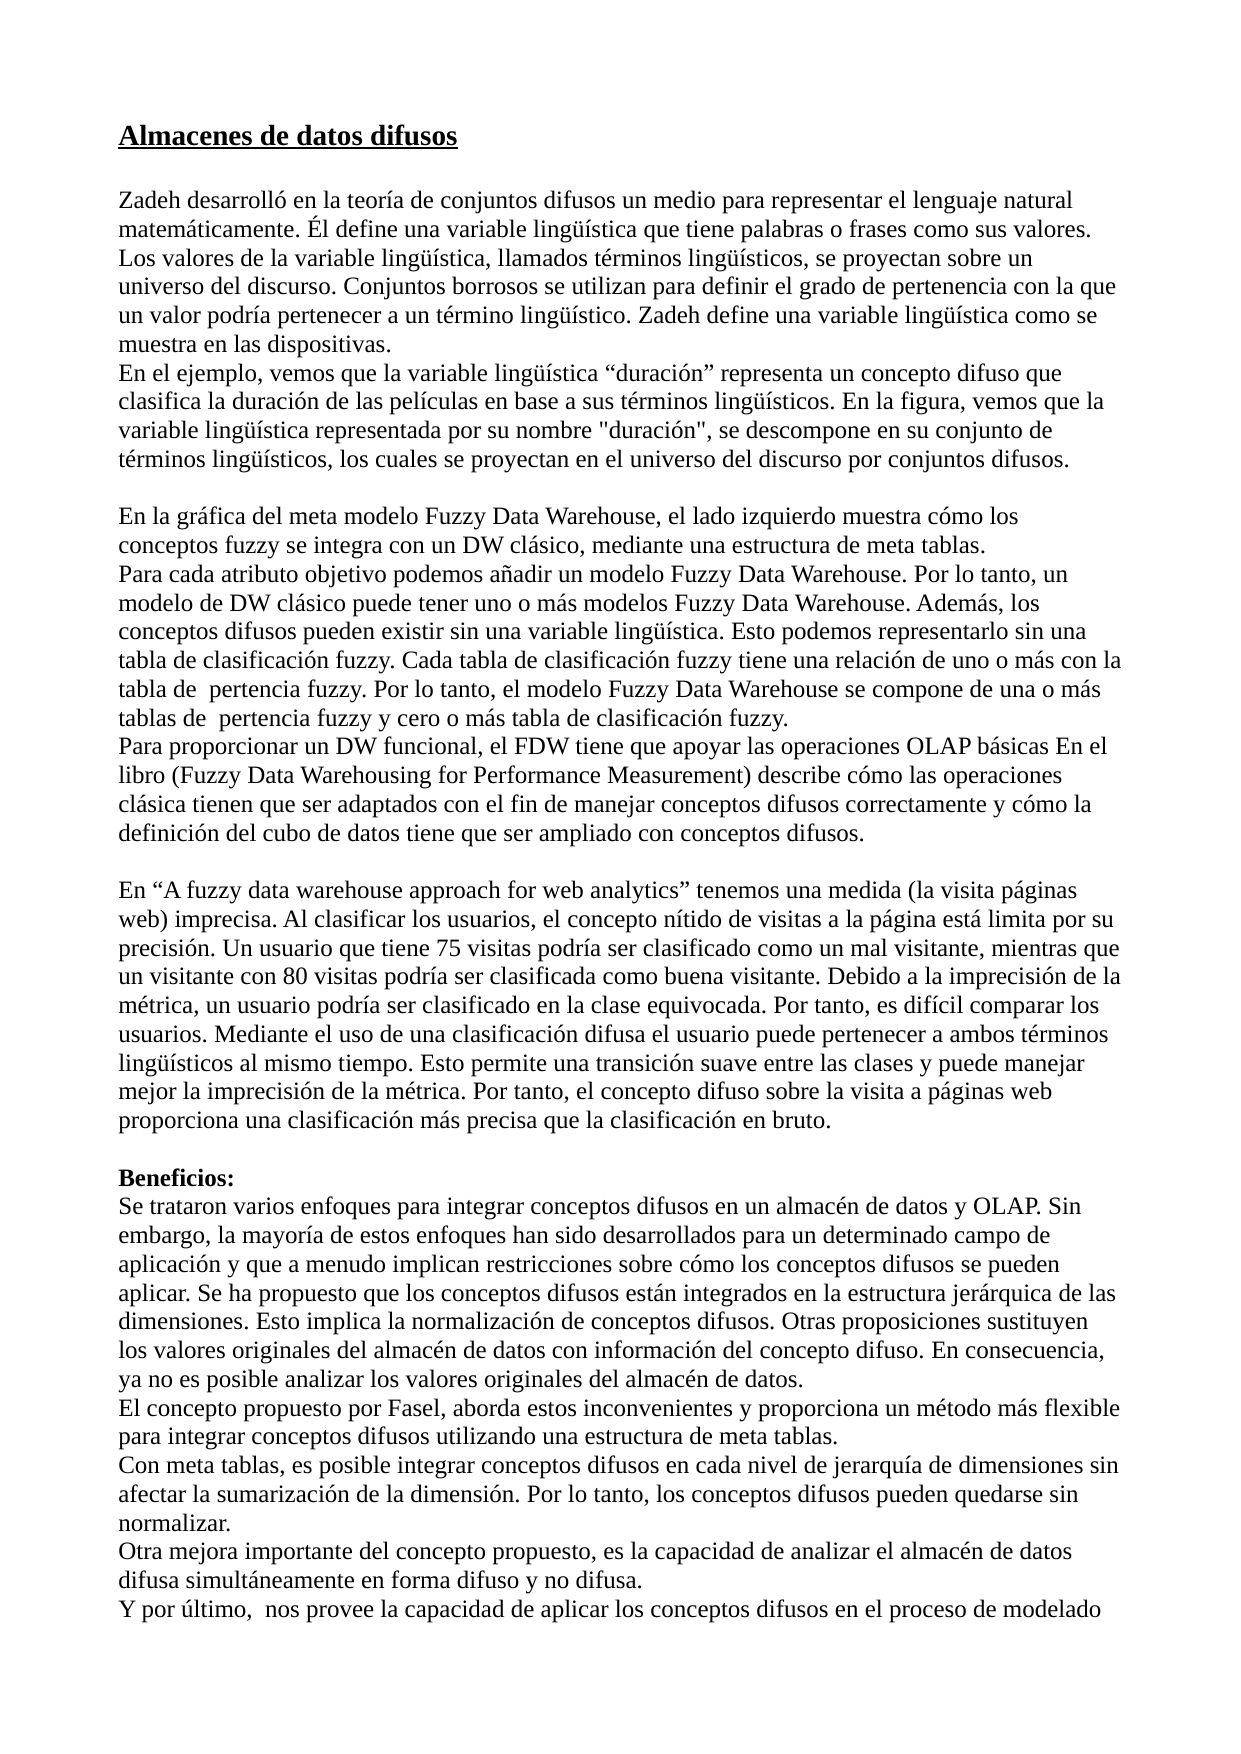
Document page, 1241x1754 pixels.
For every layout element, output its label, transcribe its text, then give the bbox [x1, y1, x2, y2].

text El concepto propuesto por Fasel, aborda estos inconvenientes y proporciona un método más flexible para integrar conceptos difusos utilizando una estructura de meta tablas. [118, 1393, 1122, 1450]
text En el ejemplo, vemos que la variable lingüística “duración” representa un concepto difuso que clasifica la duración de las películas en base a sus términos lingüísticos. En la figura, vemos que la variable lingüística representada por su nombre "duración", se descompone en su conjunto de términos lingüísticos, los cuales se proyectan en el universo del discurso por conjuntos difusos. [118, 358, 1122, 473]
text Con meta tablas, es posible integrar conceptos difusos en cada nivel de jerarquía de dimensiones sin afectar la sumarización de la dimensión. Por lo tanto, los conceptos difusos pueden quedarse sin normalizar. [118, 1450, 1122, 1536]
text En “A fuzzy data warehouse approach for web analytics” tenemos una medida (la visita páginas web) imprecisa. Al clasificar los usuarios, el concepto nítido de visitas a la página está limita por su precisión. Un usuario que tiene 75 visitas podría ser clasificado como un mal visitante, mientras que un visitante con 80 visitas podría ser clasificada como buena visitante. Debido a la imprecisión de la métrica, un usuario podría ser clasificado en la clase equivocada. Por tanto, es difícil comparar los usuarios. Mediante el uso de una clasificación difusa el usuario puede pertenecer a ambos términos lingüísticos al mismo tiempo. Esto permite una transición suave entre las clases y puede manejar mejor la imprecisión de la métrica. Por tanto, el concepto difuso sobre la visita a páginas web proporciona una clasificación más precisa que la clasificación en bruto. [118, 875, 1122, 1134]
text Se trataron varios enfoques para integrar conceptos difusos en un almacén de datos y OLAP. Sin embargo, la mayoría de estos enfoques han sido desarrollados para un determinado campo de aplicación y que a menudo implican restricciones sobre cómo los conceptos difusos se pueden aplicar. Se ha propuesto que los conceptos difusos están integrados en la estructura jerárquica de las dimensiones. Esto implica la normalización de conceptos difusos. Otras proposiciones sustituyen los valores originales del almacén de datos con información del concepto difuso. En consecuencia, ya no es posible analizar los valores originales del almacén de datos. [118, 1191, 1122, 1393]
text Otra mejora importante del concepto propuesto, es la capacidad de analizar el almacén de datos difusa simultáneamente en forma difuso y no difusa. [118, 1536, 1122, 1594]
text En la gráfica del meta modelo Fuzzy Data Warehouse, el lado izquierdo muestra cómo los conceptos fuzzy se integra con un DW clásico, mediante una estructura de meta tablas. [118, 501, 1122, 559]
text Para proporcionar un DW funcional, el FDW tiene que apoyar las operaciones OLAP básicas En el libro (Fuzzy Data Warehousing for Performance Measurement) describe cómo las operaciones clásica tienen que ser adaptados con el fin de manejar conceptos difusos correctamente y cómo la definición del cubo de datos tiene que ser ampliado con conceptos difusos. [118, 731, 1122, 846]
text Beneficios: [118, 1163, 1122, 1191]
text Y por último, nos provee la capacidad de aplicar los conceptos difusos en el proceso de modelado [118, 1594, 1122, 1623]
text Zadeh desarrolló en la teoría de conjuntos difusos un medio para representar el lenguaje natural matemáticamente. Él define una variable lingüística que tiene palabras o frases como sus valores. Los valores de la variable lingüística, llamados términos lingüísticos, se proyectan sobre un universo del discurso. Conjuntos borrosos se utilizan para definir el grado de pertenencia con la que un valor podría pertenecer a un término lingüístico. Zadeh define una variable lingüística como se muestra en las dispositivas. [118, 185, 1122, 358]
text Para cada atributo objetivo podemos añadir un modelo Fuzzy Data Warehouse. Por lo tanto, un modelo de DW clásico puede tener uno o más modelos Fuzzy Data Warehouse. Además, los conceptos difusos pueden existir sin una variable lingüística. Esto podemos representarlo sin una tabla de clasificación fuzzy. Cada tabla de clasificación fuzzy tiene una relación de uno o más con la tabla de pertencia fuzzy. Por lo tanto, el modelo Fuzzy Data Warehouse se compone de una o más tablas de pertencia fuzzy y cero o más tabla de clasificación fuzzy. [118, 559, 1122, 731]
text Almacenes de datos difusos [118, 118, 1122, 152]
